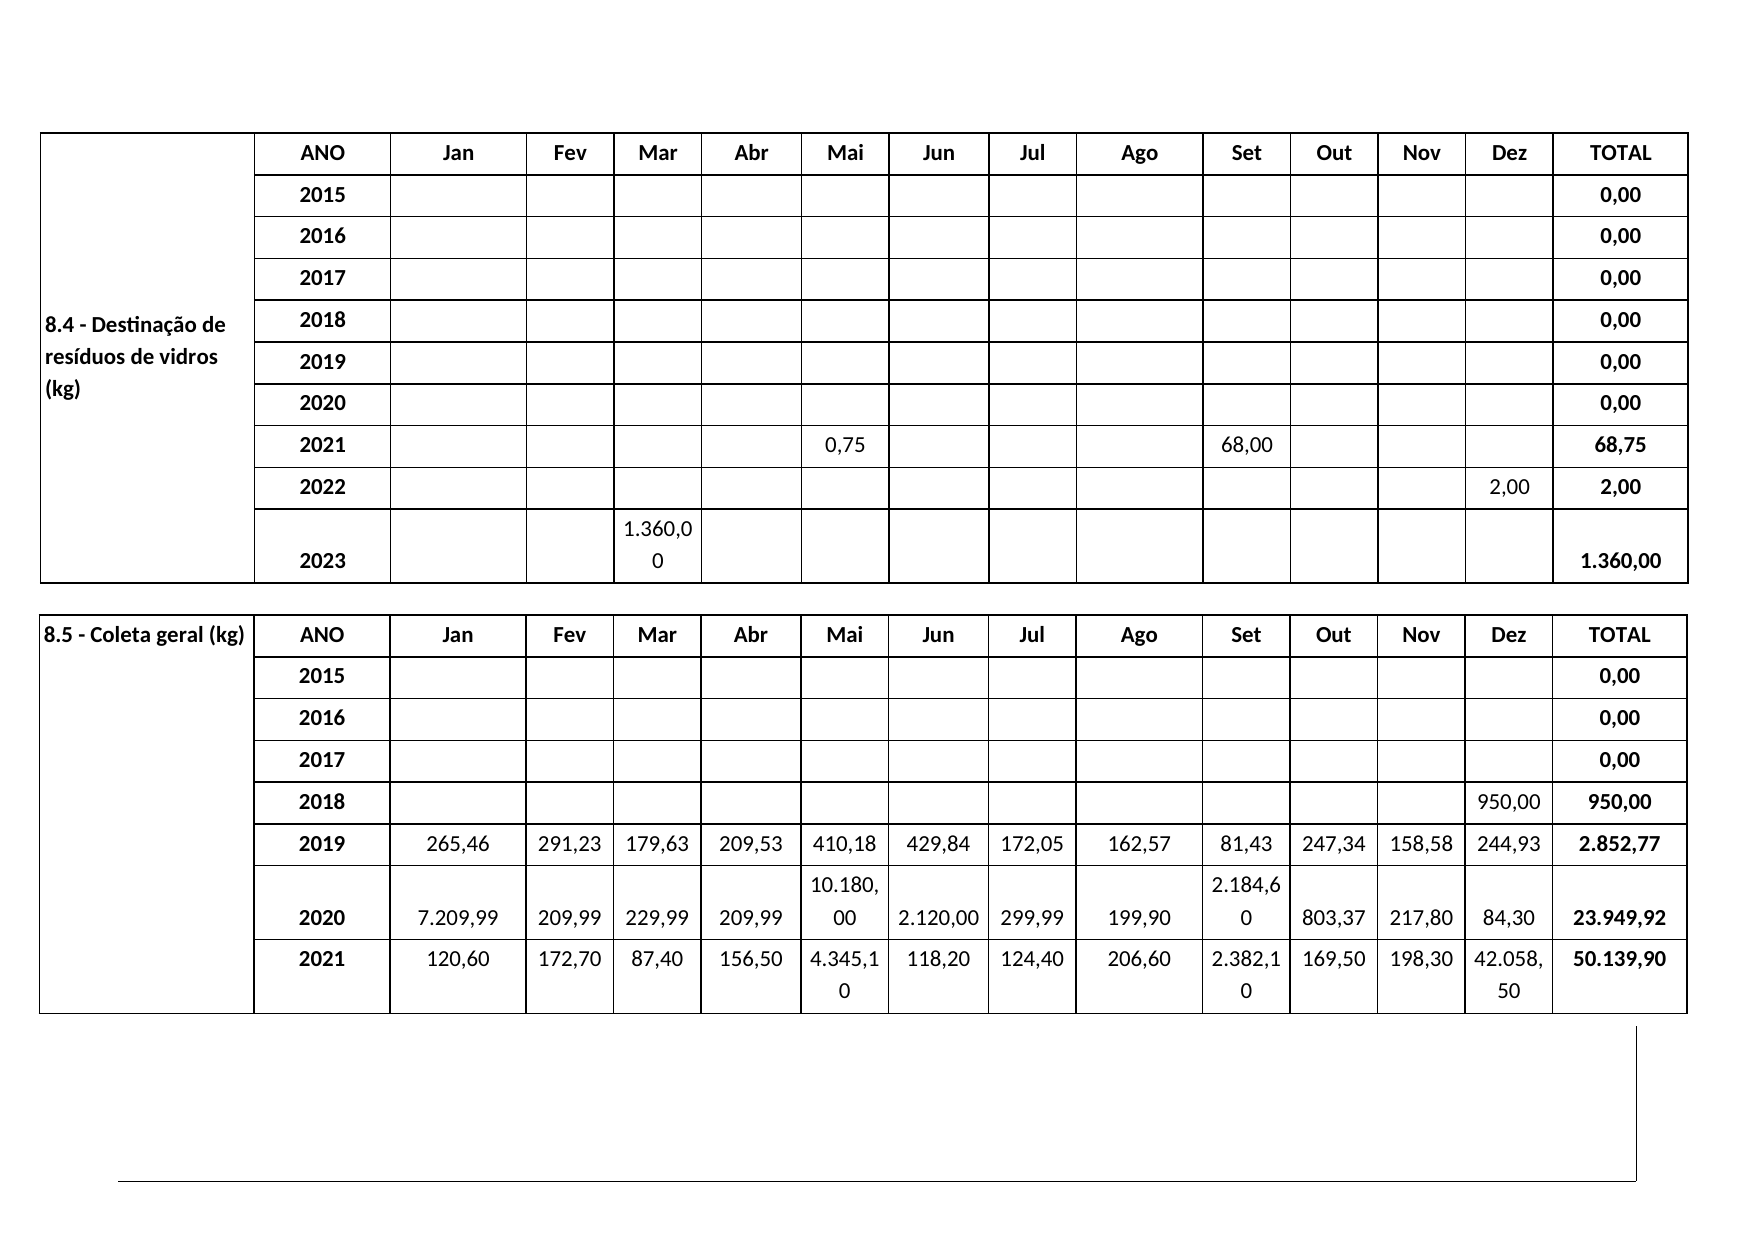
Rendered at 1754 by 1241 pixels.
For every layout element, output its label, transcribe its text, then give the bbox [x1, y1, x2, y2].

table_cell [1466, 658, 1552, 698]
table_cell 50.139,90 [1553, 940, 1686, 1013]
table_cell [801, 59, 889, 96]
table_cell [1379, 426, 1465, 466]
table_cell [702, 783, 800, 823]
table_cell 1.360,00 [1554, 510, 1687, 582]
table_cell 2016 [255, 699, 389, 739]
table_cell 84,30 [1466, 866, 1552, 939]
table_cell [802, 468, 888, 508]
table_cell 2020 [255, 385, 390, 424]
table_cell [1204, 385, 1290, 424]
table_cell [1291, 385, 1377, 424]
table_cell [527, 426, 613, 466]
table_header Mar [614, 616, 700, 656]
table_cell 950,00 [1553, 783, 1686, 823]
table_cell 68,00 [1204, 426, 1290, 466]
table_cell [1378, 741, 1464, 781]
table_cell 1.360,00 [615, 510, 701, 582]
table_cell [1077, 343, 1202, 383]
table_cell 950,00 [1466, 783, 1552, 823]
table_cell [1076, 96, 1203, 132]
table_cell [1466, 343, 1552, 383]
table_cell [614, 658, 700, 698]
table_cell [1204, 176, 1290, 216]
table_cell 247,34 [1291, 825, 1377, 865]
table_cell [1203, 96, 1291, 132]
table_cell [702, 741, 800, 781]
table_cell [702, 217, 801, 257]
table_cell [1466, 59, 1553, 96]
table_cell [1379, 468, 1465, 508]
table_cell [989, 59, 1076, 96]
table_cell [1378, 783, 1464, 823]
table_cell [990, 176, 1076, 216]
table_cell [1077, 217, 1202, 257]
table_cell [989, 741, 1075, 781]
table_cell [1553, 96, 1688, 132]
table_cell [1466, 699, 1552, 739]
table_cell [1077, 658, 1202, 698]
table_header Mai [802, 616, 888, 656]
table_cell [890, 217, 988, 257]
table_cell [701, 59, 801, 96]
table_cell [1466, 96, 1553, 132]
table_cell [702, 385, 801, 424]
table_cell [527, 259, 613, 299]
table_cell 172,70 [527, 940, 613, 1013]
table_cell 2.382,10 [1203, 940, 1289, 1013]
table_cell [1291, 96, 1378, 132]
table_cell [989, 658, 1075, 698]
table_cell [702, 301, 801, 341]
table_cell 2.852,77 [1553, 825, 1686, 865]
table_cell [1291, 510, 1377, 582]
table_header 8.5 - Coleta geral (kg) [40, 616, 253, 1013]
table_cell [1466, 385, 1552, 424]
table_cell [889, 741, 988, 781]
table_cell [615, 385, 701, 424]
table_cell [990, 217, 1076, 257]
table_cell [1466, 301, 1552, 341]
table_cell [702, 510, 801, 582]
table_cell 209,99 [702, 866, 800, 939]
table_cell [527, 658, 613, 698]
table_cell [801, 96, 889, 132]
table_cell [889, 96, 989, 132]
table_cell [1379, 301, 1465, 341]
table_cell [1291, 699, 1377, 739]
table_cell 0,00 [1554, 259, 1687, 299]
table_cell [1077, 783, 1202, 823]
table_cell [527, 468, 613, 508]
table_header Fev [527, 616, 613, 656]
table_cell [889, 658, 988, 698]
table_header Jul [989, 616, 1075, 656]
table_cell [1379, 259, 1465, 299]
table_cell [802, 385, 888, 424]
table_header ANO [255, 616, 389, 656]
table_cell 162,57 [1077, 825, 1202, 865]
table_cell [614, 783, 700, 823]
table_cell [1203, 783, 1289, 823]
table_header Jun [889, 616, 988, 656]
table_cell 23.949,92 [1553, 866, 1686, 939]
table_cell 2015 [255, 658, 389, 698]
table_cell [391, 510, 526, 582]
table_cell [802, 510, 888, 582]
table_cell [1077, 510, 1202, 582]
table_cell [1466, 217, 1552, 257]
table_cell [890, 468, 988, 508]
table_cell 10.180,00 [802, 866, 888, 939]
table_cell Jul [990, 134, 1076, 174]
table_cell 0,00 [1553, 658, 1686, 698]
table_cell Jun [890, 134, 988, 174]
table_cell 0,00 [1553, 741, 1686, 781]
table_cell [890, 301, 988, 341]
table_cell Abr [702, 134, 801, 174]
table_cell [255, 59, 391, 96]
table_cell Set [1204, 134, 1290, 174]
table_header Set [1203, 616, 1289, 656]
table_cell 2022 [255, 468, 390, 508]
table_cell [391, 426, 526, 466]
table_cell [1291, 343, 1377, 383]
table_cell [527, 176, 613, 216]
table_cell [391, 699, 525, 739]
table_cell 179,63 [614, 825, 700, 865]
table_cell Jan [391, 134, 526, 174]
table_cell [1466, 510, 1552, 582]
table_cell 2021 [255, 426, 390, 466]
table_cell [527, 385, 613, 424]
table_cell [1077, 426, 1202, 466]
table_cell [391, 176, 526, 216]
table_cell [615, 217, 701, 257]
table_header Out [1291, 616, 1377, 656]
table_cell [802, 699, 888, 739]
table_cell [1379, 510, 1465, 582]
table_cell [990, 385, 1076, 424]
table_cell [614, 699, 700, 739]
table_cell [1204, 510, 1290, 582]
table_header Ago [1077, 616, 1202, 656]
table_cell 4.345,10 [802, 940, 888, 1013]
table_cell [890, 343, 988, 383]
table_cell [1204, 301, 1290, 341]
table_cell [1204, 468, 1290, 508]
table_cell [1077, 259, 1202, 299]
table_cell [1077, 468, 1202, 508]
table_cell [41, 96, 254, 132]
table_cell Fev [527, 134, 613, 174]
table_cell 2018 [255, 783, 389, 823]
table_cell 2.120,00 [889, 866, 988, 939]
table_cell 156,50 [702, 940, 800, 1013]
table_header TOTAL [1553, 616, 1686, 656]
table_cell [702, 259, 801, 299]
table_header Dez [1466, 616, 1552, 656]
table_cell [802, 217, 888, 257]
table_cell 2015 [255, 176, 390, 216]
table_cell [990, 426, 1076, 466]
table_cell [527, 301, 613, 341]
table_cell 68,75 [1554, 426, 1687, 466]
table_cell Nov [1379, 134, 1465, 174]
table_cell 87,40 [614, 940, 700, 1013]
table_cell [1076, 59, 1203, 96]
table_cell [1291, 59, 1378, 96]
table_cell 81,43 [1203, 825, 1289, 865]
table_cell [889, 699, 988, 739]
table_cell [702, 343, 801, 383]
table_cell 124,40 [989, 940, 1075, 1013]
table_cell [1378, 658, 1464, 698]
table_cell [701, 96, 801, 132]
table_cell [526, 96, 614, 132]
table_cell [1379, 385, 1465, 424]
table_cell 206,60 [1077, 940, 1202, 1013]
table_cell [990, 510, 1076, 582]
table_cell [802, 343, 888, 383]
table_cell [1379, 343, 1465, 383]
table_cell [990, 259, 1076, 299]
table_cell 7.209,99 [391, 866, 525, 939]
table_cell [391, 96, 526, 132]
table_cell [990, 301, 1076, 341]
table_cell [1379, 217, 1465, 257]
table_cell [1077, 176, 1202, 216]
table_cell [1203, 658, 1289, 698]
table_cell [527, 217, 613, 257]
table_cell Dez [1466, 134, 1552, 174]
table_cell [1291, 259, 1377, 299]
table_cell [391, 783, 525, 823]
table_cell 244,93 [1466, 825, 1552, 865]
table_cell [702, 426, 801, 466]
table_cell [889, 783, 988, 823]
table_cell [391, 658, 525, 698]
table_cell [615, 301, 701, 341]
table_cell [255, 96, 391, 132]
table_cell [989, 699, 1075, 739]
table_cell 2,00 [1554, 468, 1687, 508]
table_cell [1203, 699, 1289, 739]
table_cell [990, 343, 1076, 383]
table_cell [1291, 783, 1377, 823]
table_cell [391, 217, 526, 257]
table_cell 209,53 [702, 825, 800, 865]
table_cell [1378, 699, 1464, 739]
table_cell [391, 468, 526, 508]
table_cell [702, 176, 801, 216]
table_cell 2020 [255, 866, 389, 939]
table_cell [1553, 59, 1688, 96]
table_cell [802, 741, 888, 781]
table_cell [890, 385, 988, 424]
table_cell [615, 259, 701, 299]
table_cell 0,75 [802, 426, 888, 466]
table_cell [391, 59, 526, 96]
table_cell 265,46 [391, 825, 525, 865]
table_cell 2017 [255, 259, 390, 299]
table_cell TOTAL [1554, 134, 1687, 174]
table_cell 0,00 [1554, 217, 1687, 257]
table_cell [1203, 59, 1291, 96]
table_cell Mai [802, 134, 888, 174]
table_cell [989, 96, 1076, 132]
table_cell Out [1291, 134, 1377, 174]
table_header Abr [702, 616, 800, 656]
table_cell [615, 176, 701, 216]
table_cell [1466, 176, 1552, 216]
table_cell [614, 59, 701, 96]
table_cell 2019 [255, 825, 389, 865]
table_cell [802, 301, 888, 341]
table_cell [391, 385, 526, 424]
table_cell [527, 343, 613, 383]
table_cell 2019 [255, 343, 390, 383]
table_cell [1077, 699, 1202, 739]
table_cell 229,99 [614, 866, 700, 939]
table_cell 158,58 [1378, 825, 1464, 865]
table_cell 2,00 [1466, 468, 1552, 508]
table_cell [1291, 741, 1377, 781]
table_cell [527, 699, 613, 739]
table_cell 8.4 - Destinação de resíduos de vidros (kg) [41, 134, 254, 582]
table_cell 0,00 [1553, 699, 1686, 739]
table_cell [1466, 426, 1552, 466]
table_cell [702, 699, 800, 739]
table_cell [890, 510, 988, 582]
table_cell 169,50 [1291, 940, 1377, 1013]
table_cell [1378, 96, 1466, 132]
table_cell 299,99 [989, 866, 1075, 939]
table_header Jan [391, 616, 525, 656]
table_cell Mar [615, 134, 701, 174]
table_cell [1077, 741, 1202, 781]
table_cell [1077, 301, 1202, 341]
table_cell [526, 59, 614, 96]
table_cell [1378, 59, 1466, 96]
table_cell 2.184,60 [1203, 866, 1289, 939]
table_cell 2017 [255, 741, 389, 781]
table_cell 410,18 [802, 825, 888, 865]
table_cell 2018 [255, 301, 390, 341]
table_cell [1291, 426, 1377, 466]
table_cell [615, 468, 701, 508]
table_cell 209,99 [527, 866, 613, 939]
table_cell [1466, 259, 1552, 299]
table_cell [1204, 343, 1290, 383]
table_cell 172,05 [989, 825, 1075, 865]
table_cell 0,00 [1554, 343, 1687, 383]
table_cell [527, 783, 613, 823]
table_cell [615, 426, 701, 466]
table_cell [391, 741, 525, 781]
table_cell [1291, 217, 1377, 257]
table_cell [1204, 217, 1290, 257]
table_cell 2016 [255, 217, 390, 257]
table_cell [614, 96, 701, 132]
table_cell 2023 [255, 510, 390, 582]
table_cell 120,60 [391, 940, 525, 1013]
table_cell 2021 [255, 940, 389, 1013]
table_cell [989, 783, 1075, 823]
table_header Nov [1378, 616, 1464, 656]
table_cell [527, 510, 613, 582]
table_cell 0,00 [1554, 176, 1687, 216]
table_cell [41, 59, 254, 96]
table_cell [615, 343, 701, 383]
table_cell [1291, 301, 1377, 341]
table_cell ANO [255, 134, 390, 174]
table_cell 118,20 [889, 940, 988, 1013]
table_cell [990, 468, 1076, 508]
table_cell [391, 343, 526, 383]
table_cell [889, 59, 989, 96]
table_cell [614, 741, 700, 781]
table_cell [802, 783, 888, 823]
table_cell [1077, 385, 1202, 424]
table_cell 42.058,50 [1466, 940, 1552, 1013]
table_cell [890, 176, 988, 216]
table_cell [1204, 259, 1290, 299]
table_cell [391, 259, 526, 299]
table_cell [890, 259, 988, 299]
table_cell [802, 259, 888, 299]
table_cell [1291, 658, 1377, 698]
table_cell [1203, 741, 1289, 781]
table_cell 291,23 [527, 825, 613, 865]
table_cell 803,37 [1291, 866, 1377, 939]
table_cell 0,00 [1554, 385, 1687, 424]
table_cell [702, 468, 801, 508]
table_cell 429,84 [889, 825, 988, 865]
table_cell [802, 176, 888, 216]
table_cell [702, 658, 800, 698]
table_cell 198,30 [1378, 940, 1464, 1013]
table_cell Ago [1077, 134, 1202, 174]
table_cell [527, 741, 613, 781]
table_cell [802, 658, 888, 698]
table_cell [1379, 176, 1465, 216]
table_cell [1466, 741, 1552, 781]
table_cell [890, 426, 988, 466]
table_cell 0,00 [1554, 301, 1687, 341]
table_cell [1291, 176, 1377, 216]
table_cell [391, 301, 526, 341]
table_cell 199,90 [1077, 866, 1202, 939]
table_cell 217,80 [1378, 866, 1464, 939]
table_cell [1291, 468, 1377, 508]
